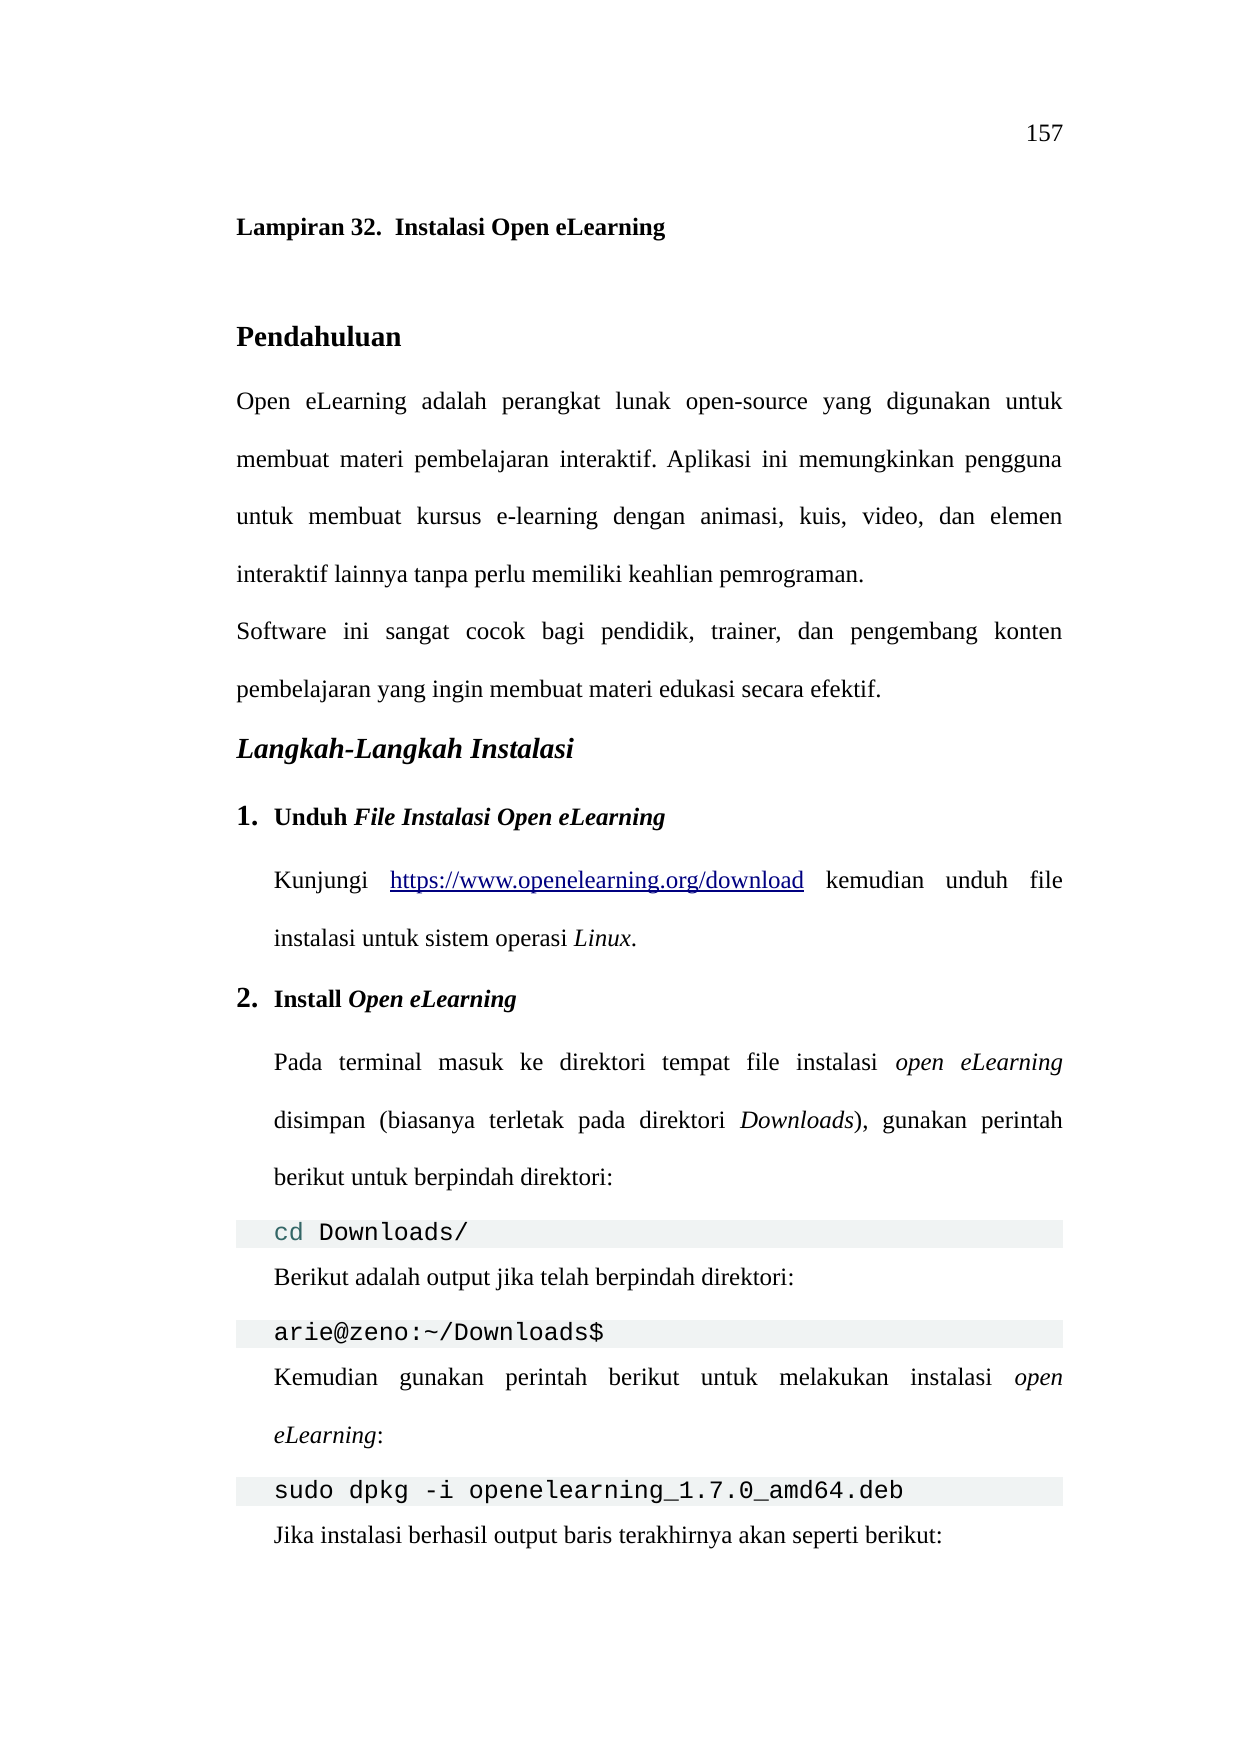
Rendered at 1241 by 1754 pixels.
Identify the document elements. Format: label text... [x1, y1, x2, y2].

list Unduh File Instalasi Open eLearning [236, 798, 1063, 832]
text Software ini sangat cocok bagi pendidik, trainer, dan pengembang konten pembelajaran yang ingin membuat materi edukasi secara efektif. [236, 616, 1063, 702]
list sudo dpkg -i openelearning_1.7.0_amd64.deb [236, 1477, 1063, 1506]
text Langkah-Langkah Instalasi [236, 731, 1063, 765]
list Install Open eLearning [236, 980, 1063, 1014]
list cd Downloads/ [236, 1220, 1063, 1248]
list Jika instalasi berhasil output baris terakhirnya akan seperti berikut: [236, 1520, 1063, 1549]
list Kunjungi https://www.openelearning.org/download kemudian unduh file instalasi untuk sistem operasi Linux. [236, 865, 1063, 952]
text Pendahuluan [236, 319, 1063, 353]
list Berikut adalah output jika telah berpindah direktori: [236, 1262, 1063, 1291]
list arie@zeno:~/Downloads$ [236, 1320, 1063, 1348]
text Open eLearning adalah perangkat lunak open-source yang digunakan untuk membuat materi pembelajaran interaktif. Aplikasi ini memungkinkan pengguna untuk membuat kursus e-learning dengan animasi, kuis, video, dan elemen interaktif lainnya tanpa perlu memiliki keahlian pemrograman. [236, 386, 1063, 587]
subtitle Instalasi Open eLearning [236, 212, 1063, 241]
list Kemudian gunakan perintah berikut untuk melakukan instalasi open eLearning: [236, 1362, 1063, 1449]
list Pada terminal masuk ke direktori tempat file instalasi open eLearning disimpan (biasanya terletak pada direktori Downloads), gunakan perintah berikut untuk berpindah direktori: [236, 1047, 1063, 1191]
